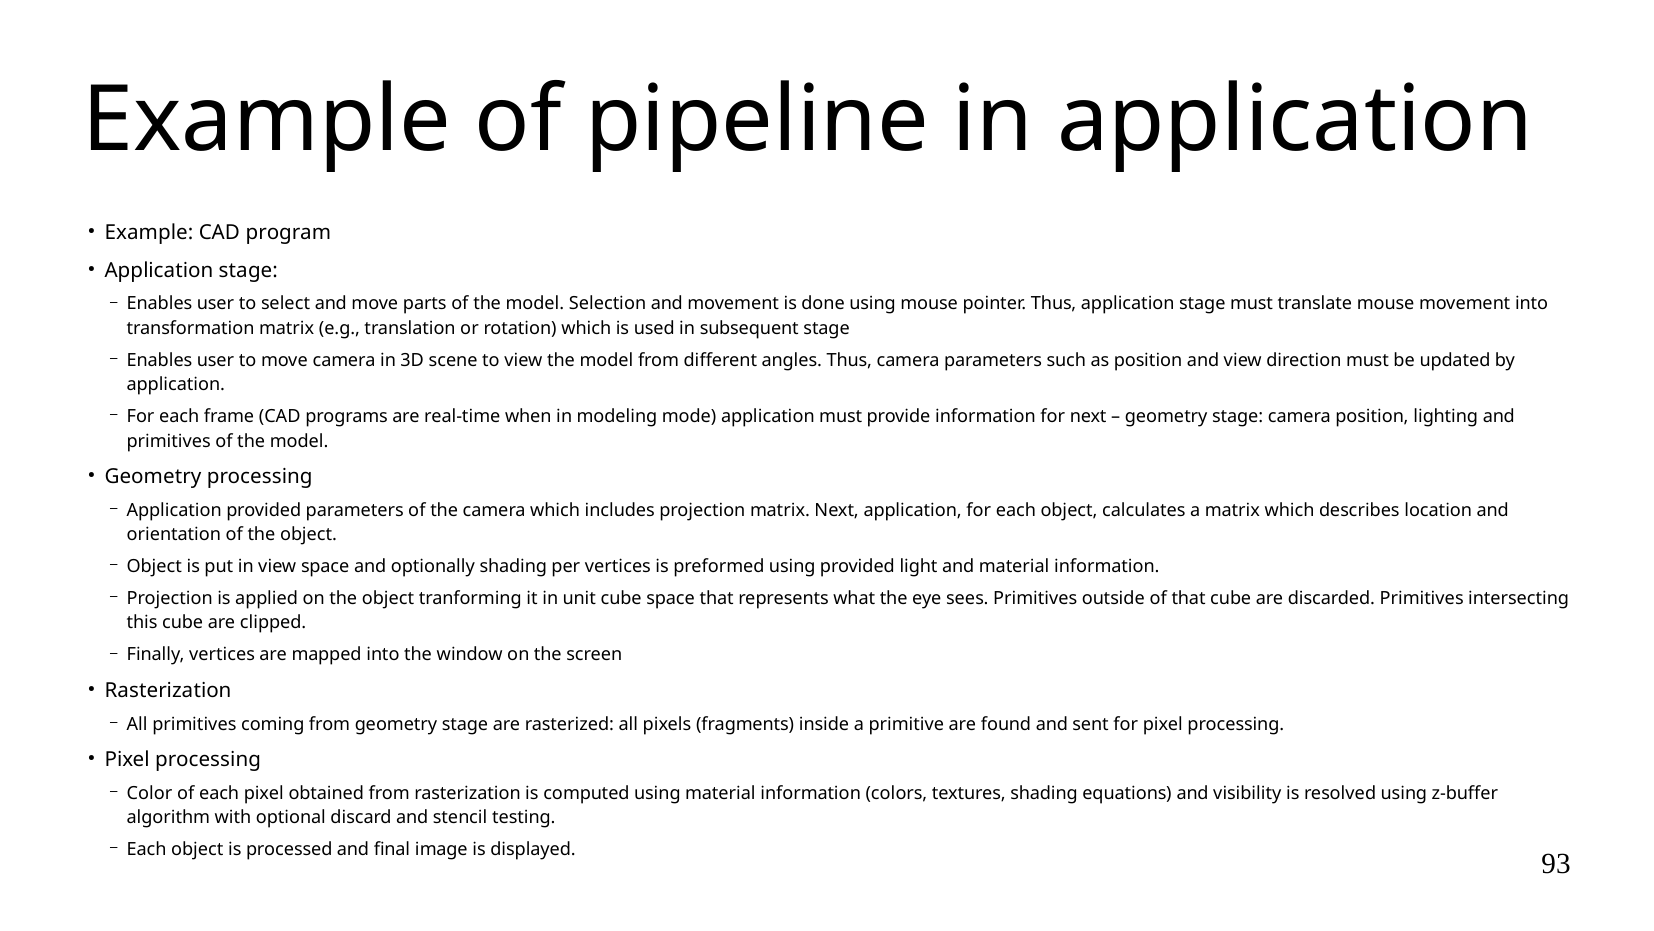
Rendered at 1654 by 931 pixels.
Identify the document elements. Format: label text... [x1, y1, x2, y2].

title Example of pipeline in application [82, 37, 1571, 193]
list Example: CAD program Application stage: Enables user to select and move parts of the model. Selection and movement is done using mouse pointer. Thus, application stage must translate mouse movement into transformation matrix (e.g., translation or rotation) which is used in subsequent stage Enables user to move camera in 3D scene to view the model from different angles. Thus, camera parameters such as position and view direction must be updated by application. For each frame (CAD programs are real-time when in modeling mode) application must provide information for next – geometry stage: camera position, lighting and primitives of the model. Geometry processing Application provided parameters of the camera which includes projection matrix. Next, application, for each object, calculates a matrix which describes location and orientation of the object. Object is put in view space and optionally shading per vertices is preformed using provided light and material information. Projection is applied on the object tranforming it in unit cube space that represents what the eye sees. Primitives outside of that cube are discarded. Primitives intersecting this cube are clipped. Finally, vertices are mapped into the window on the screen Rasterization All primitives coming from geometry stage are rasterized: all pixels (fragments) inside a primitive are found and sent for pixel processing. Pixel processing Color of each pixel obtained from rasterization is computed using material information (colors, textures, shading equations) and visibility is resolved using z-buffer algorithm with optional discard and stencil testing. Each object is processed and final image is displayed. [82, 217, 1571, 871]
